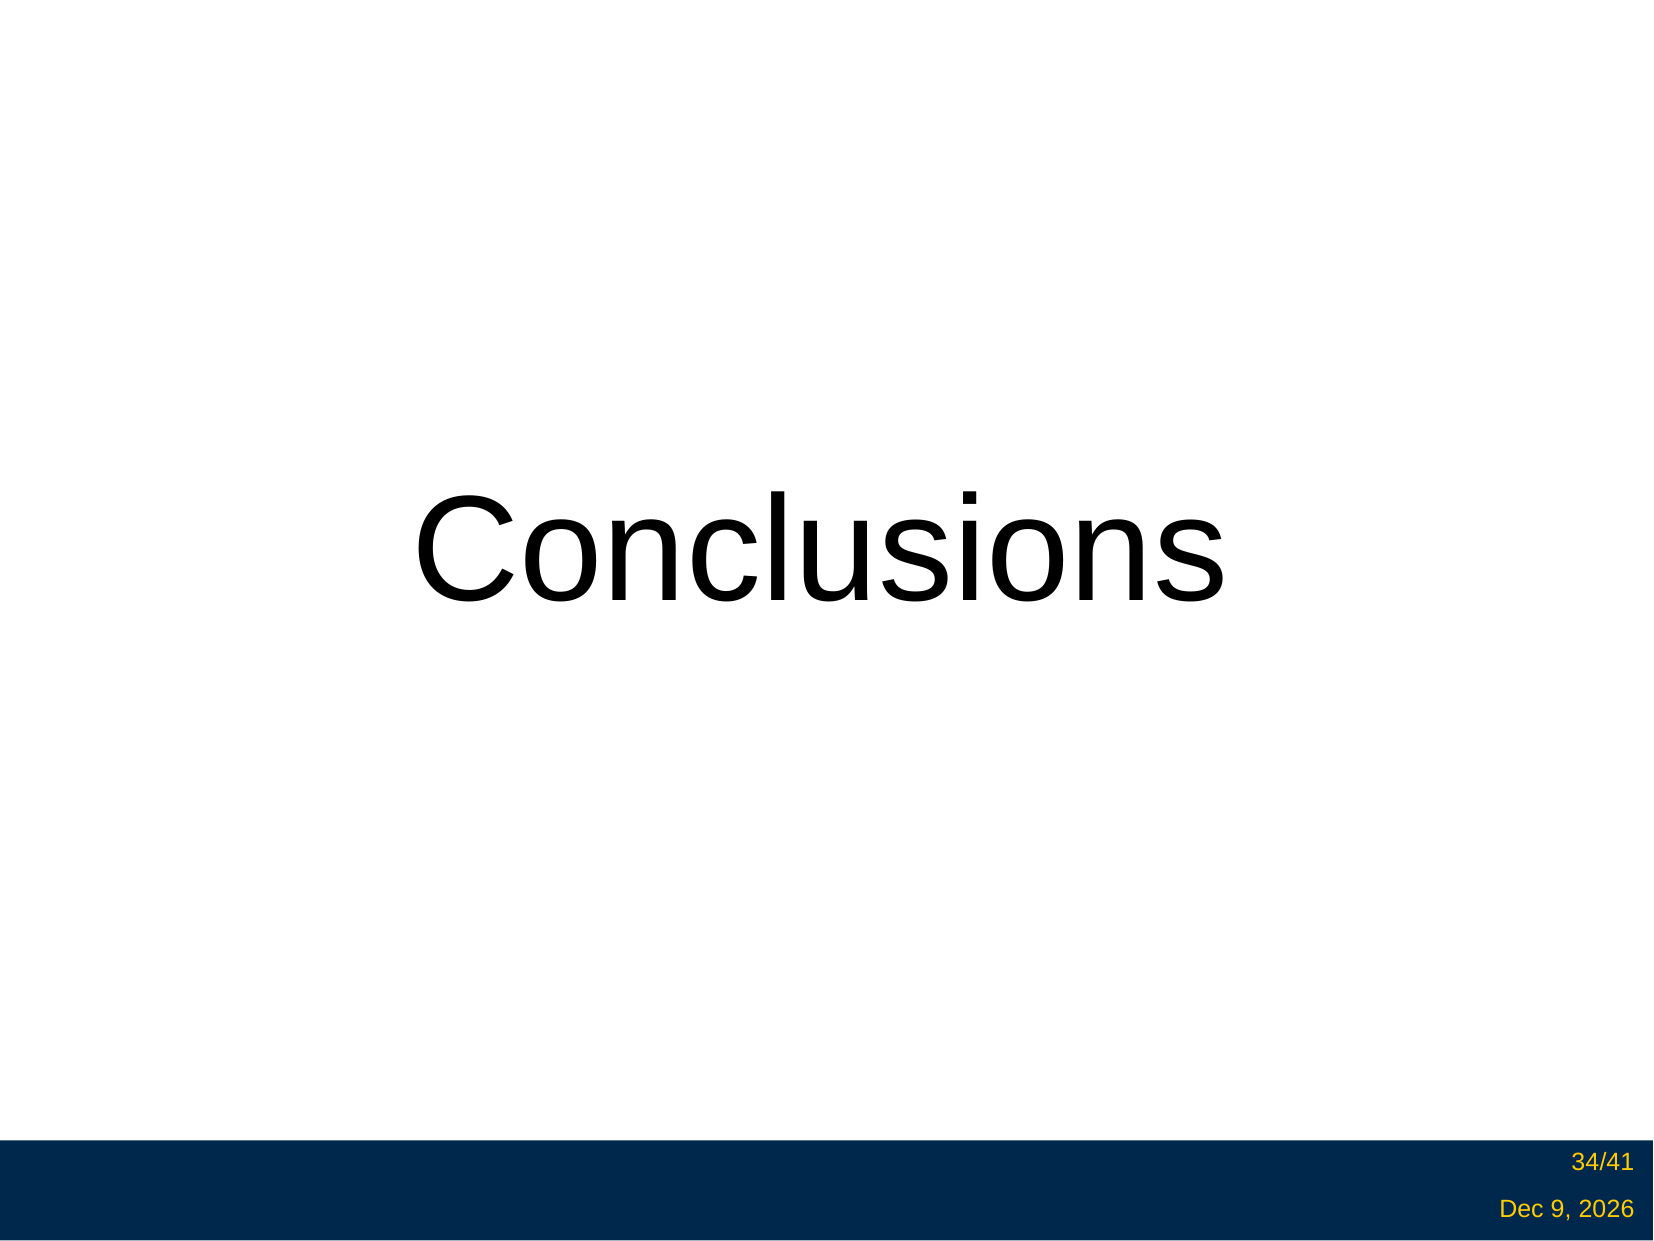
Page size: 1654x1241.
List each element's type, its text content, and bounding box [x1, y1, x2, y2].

text_box Conclusions [396, 457, 1244, 687]
